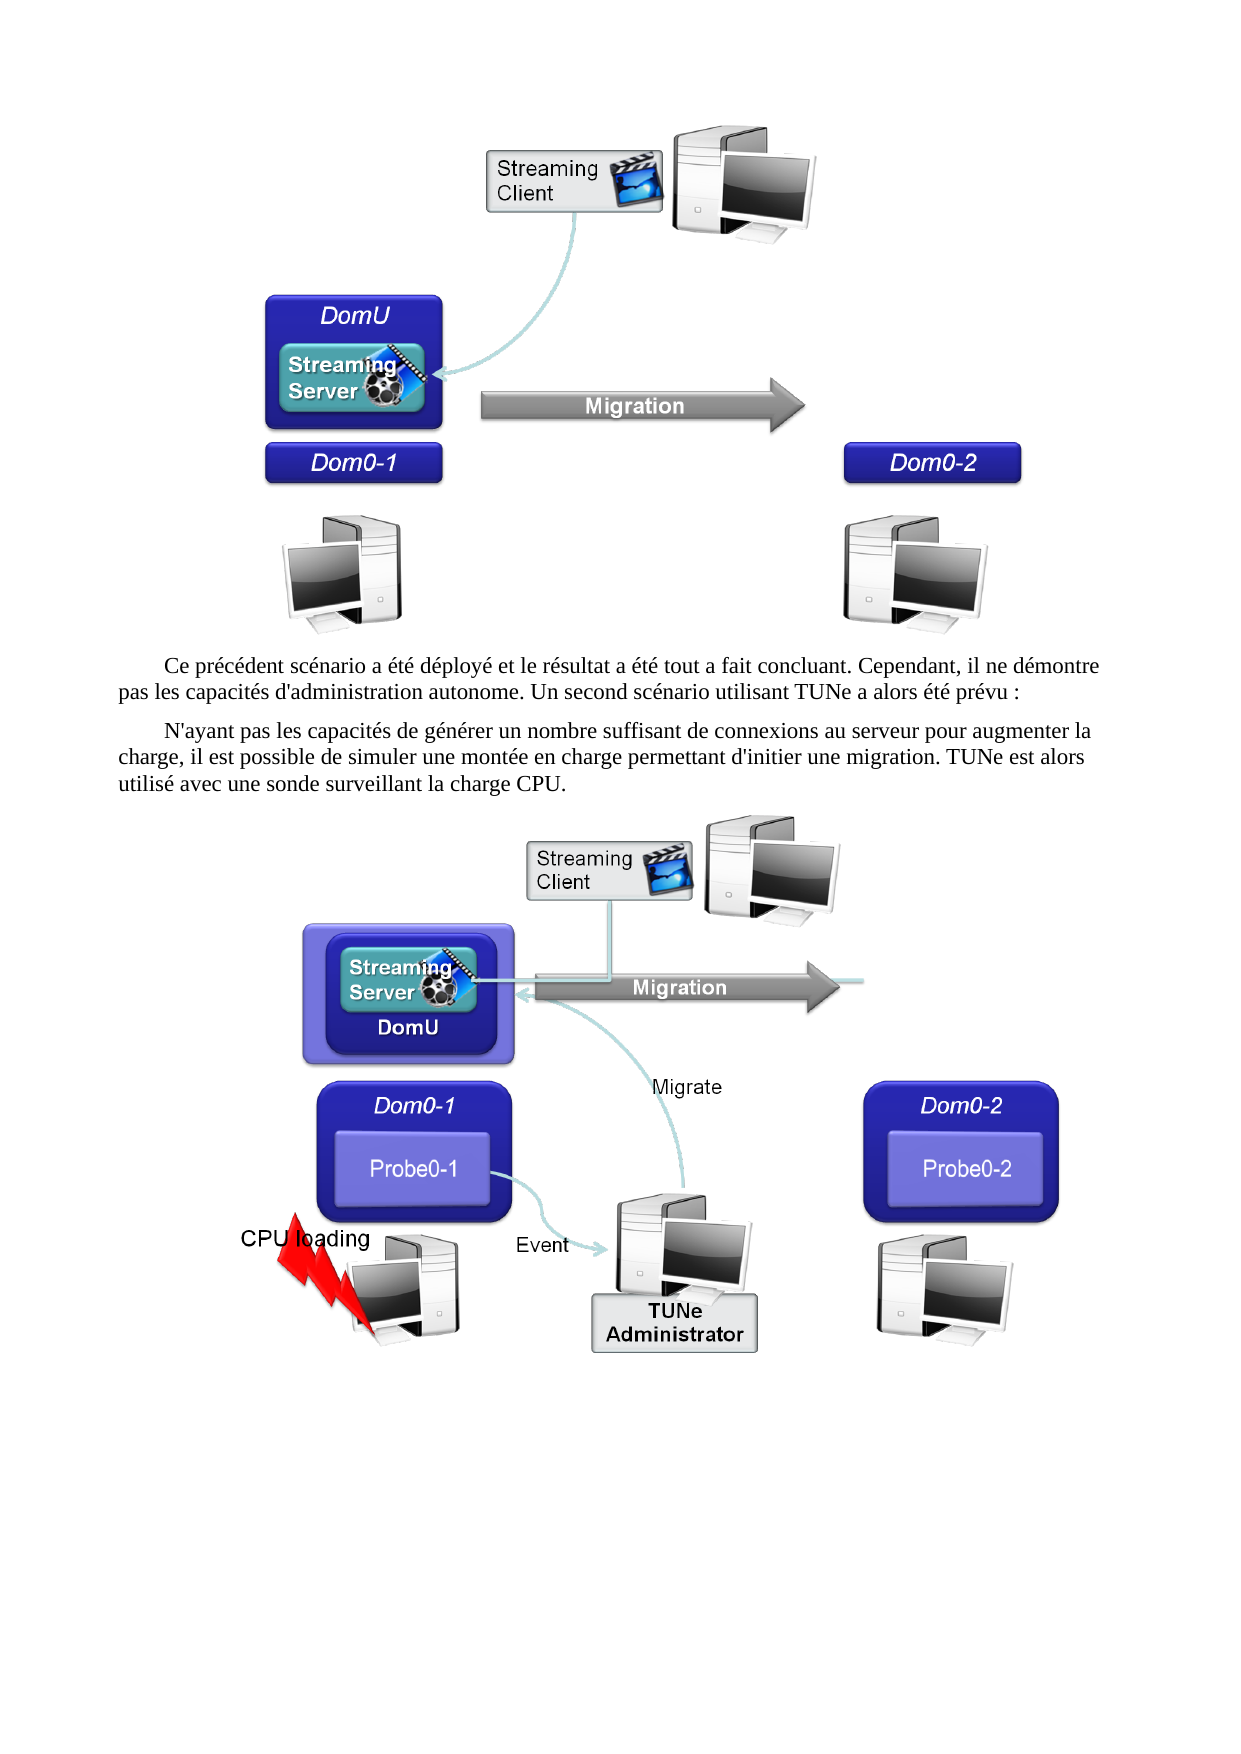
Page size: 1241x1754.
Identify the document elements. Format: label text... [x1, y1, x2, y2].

text N'ayant pas les capacités de générer un nombre suffisant de connexions au serveur pour augmenter la charge, il est possible de simuler une montée en charge permettant d'initier une migration. TUNe est alors utilisé avec une sonde surveillant la charge CPU. [118, 717, 1122, 796]
text Ce précédent scénario a été déployé et le résultat a été tout a fait concluant. Cependant, il ne démontre pas les capacités d'administration autonome. Un second scénario utilisant TUNe a alors été prévu : [118, 652, 1122, 704]
picture [260, 118, 1026, 640]
picture [223, 808, 1063, 1354]
